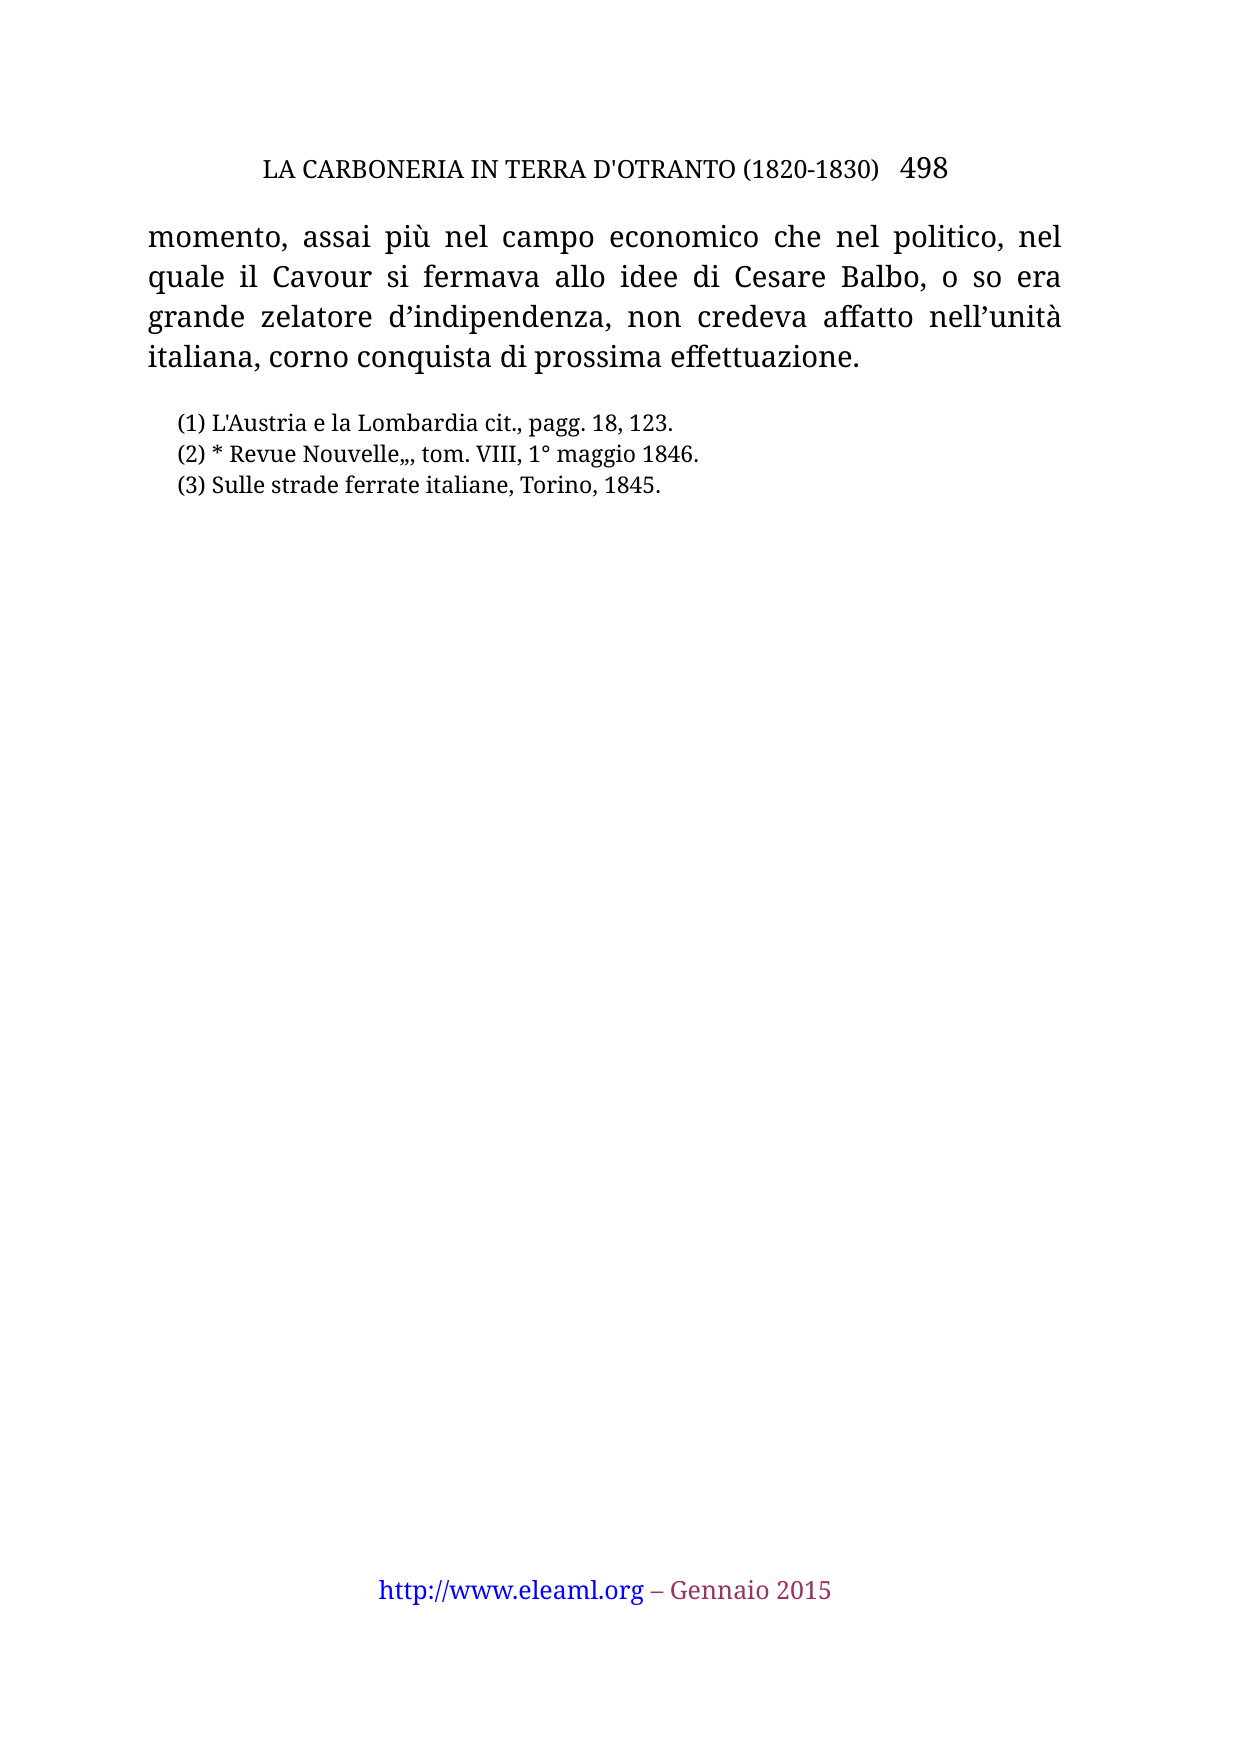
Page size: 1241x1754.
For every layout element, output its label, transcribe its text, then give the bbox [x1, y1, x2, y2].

text (1) L'Austria e la Lombardia cit., pagg. 18, 123. [148, 407, 1063, 438]
text momento, assai più nel campo economico che nel politico, nel quale il Cavour si fermava allo idee di Cesare Balbo, o so era grande zelatore d’indipendenza, non credeva affatto nell’unità italiana, corno conquista di prossima effettuazione. [148, 217, 1063, 376]
text (3) Sulle strade ferrate italiane, Torino, 1845. [148, 469, 1063, 501]
text (2) * Revue Nouvelle„, tom. VIII, 1° maggio 1846. [148, 438, 1063, 469]
